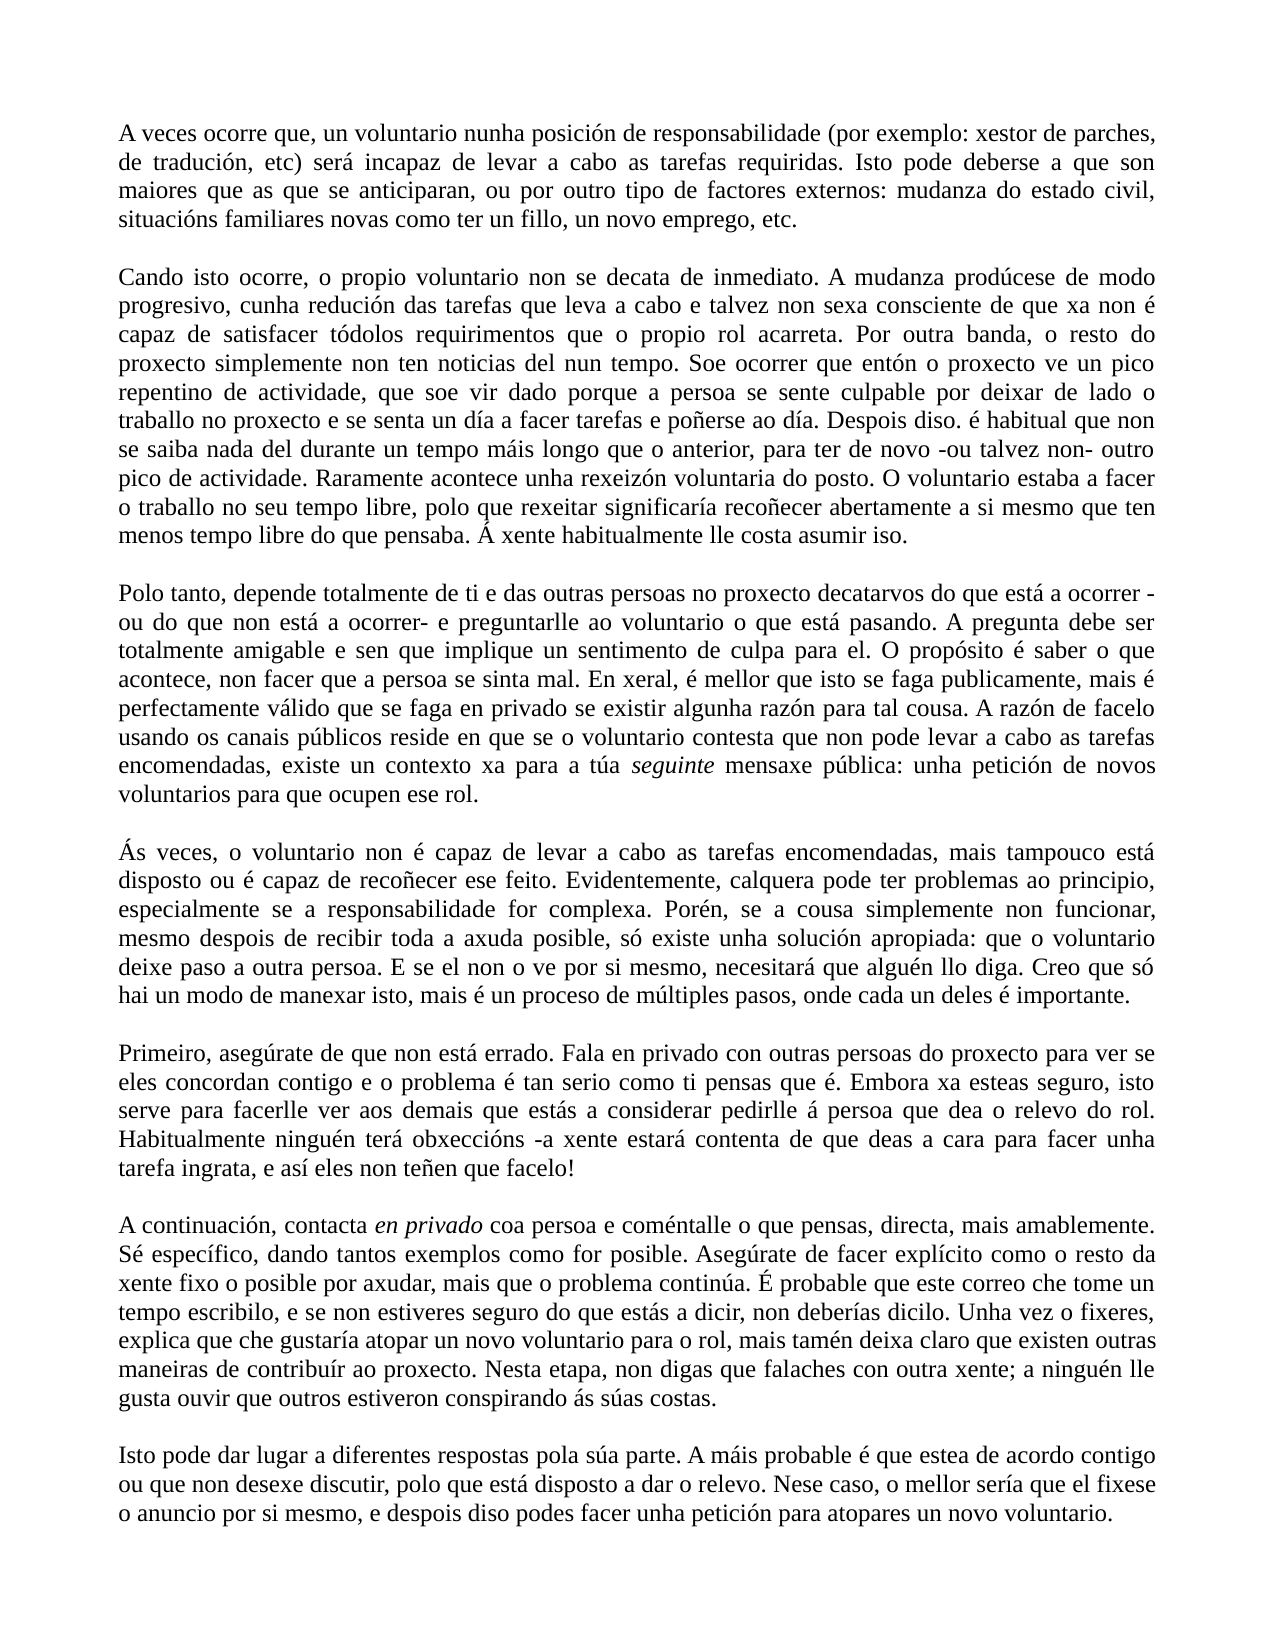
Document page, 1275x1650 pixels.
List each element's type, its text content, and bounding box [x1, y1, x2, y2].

text A continuación, contacta en privado coa persoa e coméntalle o que pensas, directa, mais amablemente. Sé específico, dando tantos exemplos como for posible. Asegúrate de facer explícito como o resto da xente fixo o posible por axudar, mais que o problema continúa. É probable que este correo che tome un tempo escribilo, e se non estiveres seguro do que estás a dicir, non deberías dicilo. Unha vez o fixeres, explica que che gustaría atopar un novo voluntario para o rol, mais tamén deixa claro que existen outras maneiras de contribuír ao proxecto. Nesta etapa, non digas que falaches con outra xente; a ninguén lle gusta ouvir que outros estiveron conspirando ás súas costas. [118, 1211, 1157, 1412]
text Polo tanto, depende totalmente de ti e das outras persoas no proxecto decatarvos do que está a ocorrer -ou do que non está a ocorrer- e preguntarlle ao voluntario o que está pasando. A pregunta debe ser totalmente amigable e sen que implique un sentimento de culpa para el. O propósito é saber o que acontece, non facer que a persoa se sinta mal. En xeral, é mellor que isto se faga publicamente, mais é perfectamente válido que se faga en privado se existir algunha razón para tal cousa. A razón de facelo usando os canais públicos reside en que se o voluntario contesta que non pode levar a cabo as tarefas encomendadas, existe un contexto xa para a túa seguinte mensaxe pública: unha petición de novos voluntarios para que ocupen ese rol. [118, 578, 1157, 808]
text Isto pode dar lugar a diferentes respostas pola súa parte. A máis probable é que estea de acordo contigo ou que non desexe discutir, polo que está disposto a dar o relevo. Nese caso, o mellor sería que el fixese o anuncio por si mesmo, e despois diso podes facer unha petición para atopares un novo voluntario. [118, 1441, 1157, 1527]
text A veces ocorre que, un voluntario nunha posición de responsabilidade (por exemplo: xestor de parches, de tradución, etc) será incapaz de levar a cabo as tarefas requiridas. Isto pode deberse a que son maiores que as que se anticiparan, ou por outro tipo de factores externos: mudanza do estado civil, situacións familiares novas como ter un fillo, un novo emprego, etc. [118, 118, 1157, 233]
text Primeiro, asegúrate de que non está errado. Fala en privado con outras persoas do proxecto para ver se eles concordan contigo e o problema é tan serio como ti pensas que é. Embora xa esteas seguro, isto serve para facerlle ver aos demais que estás a considerar pedirlle á persoa que dea o relevo do rol. Habitualmente ninguén terá obxeccións -a xente estará contenta de que deas a cara para facer unha tarefa ingrata, e así eles non teñen que facelo! [118, 1038, 1157, 1182]
text Cando isto ocorre, o propio voluntario non se decata de inmediato. A mudanza prodúcese de modo progresivo, cunha redución das tarefas que leva a cabo e talvez non sexa consciente de que xa non é capaz de satisfacer tódolos requirimentos que o propio rol acarreta. Por outra banda, o resto do proxecto simplemente non ten noticias del nun tempo. Soe ocorrer que entón o proxecto ve un pico repentino de actividade, que soe vir dado porque a persoa se sente culpable por deixar de lado o traballo no proxecto e se senta un día a facer tarefas e poñerse ao día. Despois diso. é habitual que non se saiba nada del durante un tempo máis longo que o anterior, para ter de novo -ou talvez non- outro pico de actividade. Raramente acontece unha rexeizón voluntaria do posto. O voluntario estaba a facer o traballo no seu tempo libre, polo que rexeitar significaría recoñecer abertamente a si mesmo que ten menos tempo libre do que pensaba. Á xente habitualmente lle costa asumir iso. [118, 262, 1157, 549]
text Ás veces, o voluntario non é capaz de levar a cabo as tarefas encomendadas, mais tampouco está disposto ou é capaz de recoñecer ese feito. Evidentemente, calquera pode ter problemas ao principio, especialmente se a responsabilidade for complexa. Porén, se a cousa simplemente non funcionar, mesmo despois de recibir toda a axuda posible, só existe unha solución apropiada: que o voluntario deixe paso a outra persoa. E se el non o ve por si mesmo, necesitará que alguén llo diga. Creo que só hai un modo de manexar isto, mais é un proceso de múltiples pasos, onde cada un deles é importante. [118, 837, 1157, 1009]
